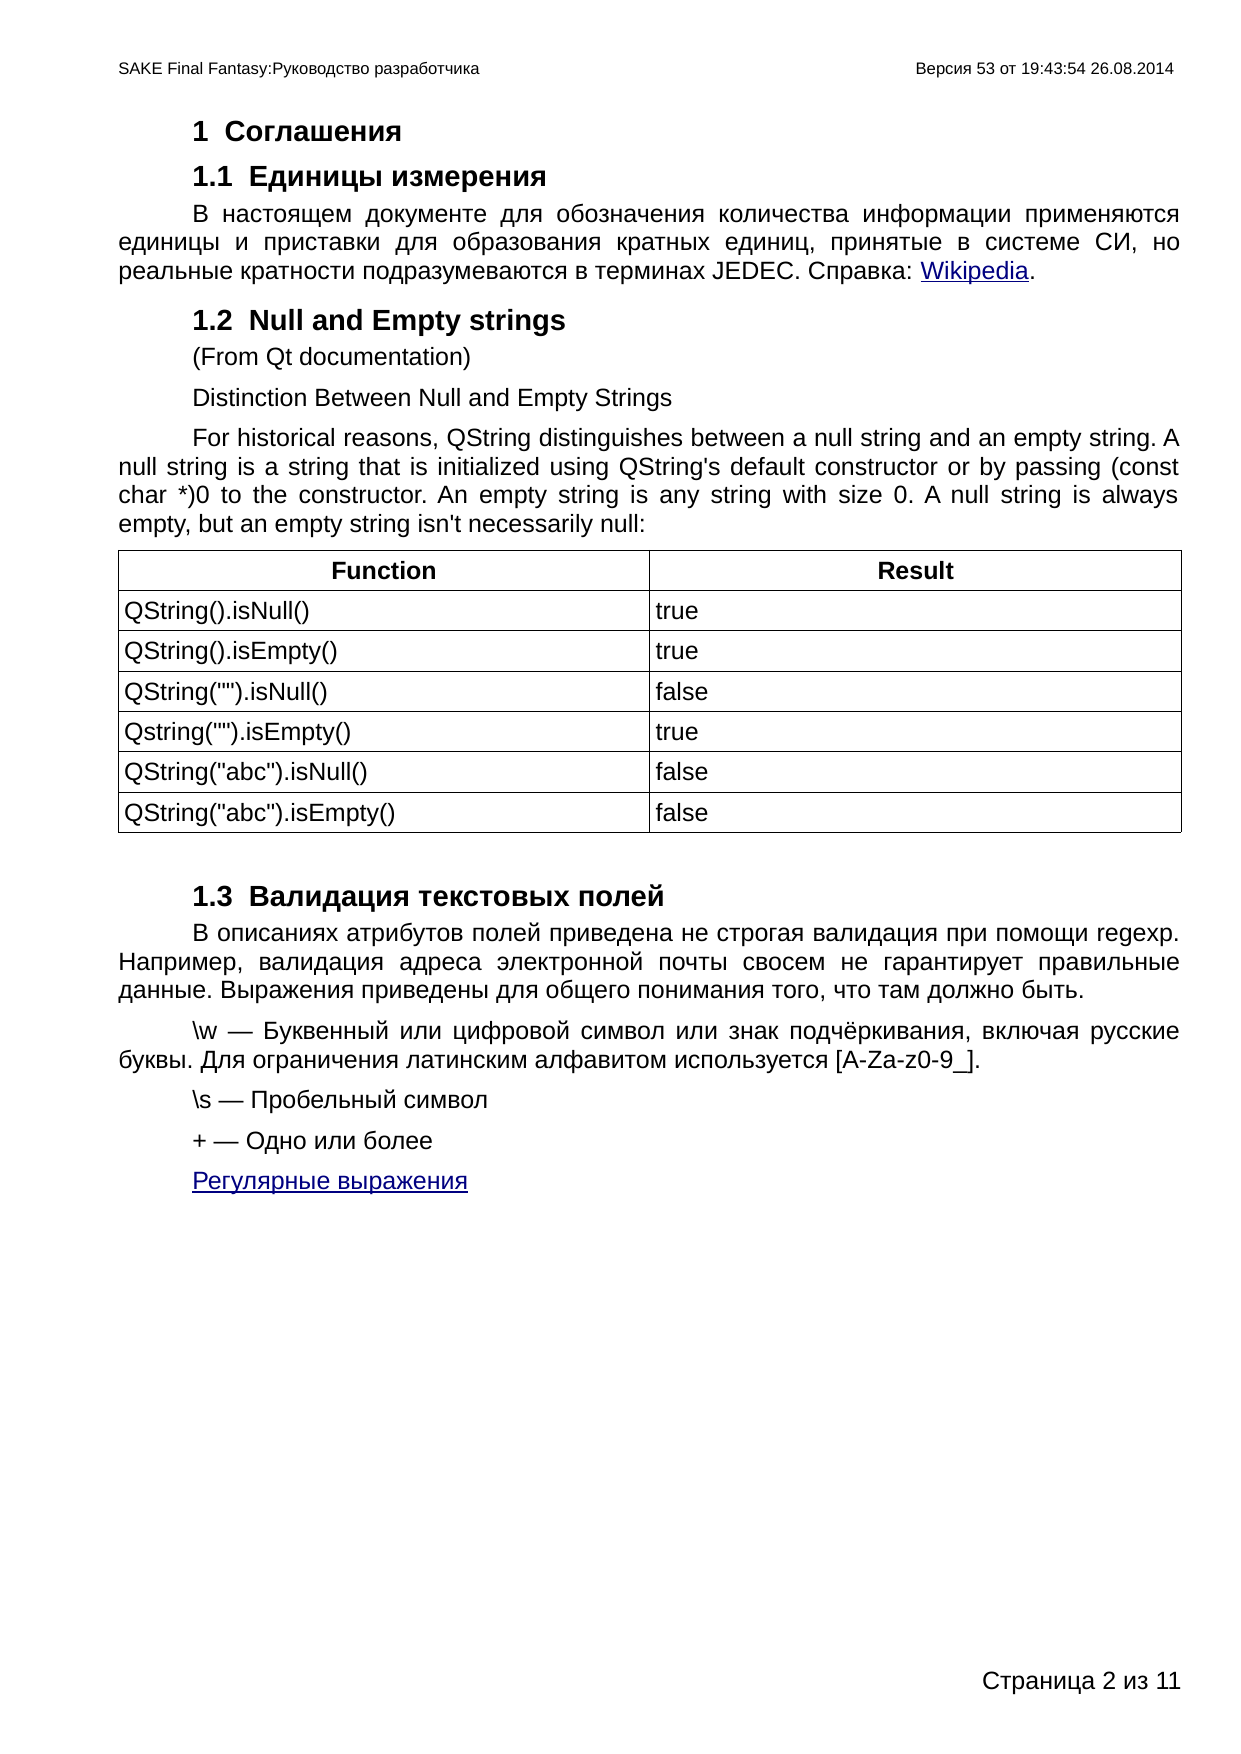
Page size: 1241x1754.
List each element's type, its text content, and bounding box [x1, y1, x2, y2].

table_cell false [650, 752, 1181, 792]
table_header Result [650, 551, 1181, 590]
table_cell true [650, 631, 1181, 671]
text Distinction Between Null and Empty Strings [118, 382, 1181, 411]
text В описаниях атрибутов полей приведена не строгая валидация при помощи regexp. Например, валидация адреса электронной почты свосем не гарантирует правильные данные. Выражения приведены для общего понимания того, что там должно быть. [118, 918, 1181, 1004]
table_cell QString("abc").isEmpty() [119, 793, 649, 832]
text \s — Пробельный символ [118, 1085, 1181, 1114]
subtitle Null and Empty strings [118, 302, 1181, 336]
table_cell Qstring("").isEmpty() [119, 712, 649, 751]
text For historical reasons, QString distinguishes between a null string and an empty string. A null string is a string that is initialized using QString's default constructor or by passing (const char *)0 to the constructor. An empty string is any string with size 0. A null string is always empty, but an empty string isn't necessarily null: [118, 423, 1181, 538]
table_cell true [650, 591, 1181, 630]
table_cell false [650, 672, 1181, 711]
text Регулярные выражения [118, 1166, 1181, 1195]
table_cell false [650, 793, 1181, 832]
text + — Одно или более [118, 1126, 1181, 1154]
table_cell QString("").isNull() [119, 672, 649, 711]
subtitle Валидация текстовых полей [118, 878, 1181, 912]
text \w — Буквенный или цифровой символ или знак подчёркивания, включая русские буквы. Для ограничения латинским алфавитом используется [A-Za-z0-9_]. [118, 1016, 1181, 1073]
subtitle Соглашения [118, 114, 1181, 147]
subtitle Единицы измерения [118, 159, 1181, 193]
text (From Qt documentation) [118, 342, 1181, 371]
table_cell QString("abc").isNull() [119, 752, 649, 792]
table_cell QString().isNull() [119, 591, 649, 630]
table_cell true [650, 712, 1181, 751]
table_cell QString().isEmpty() [119, 631, 649, 671]
text В настоящем документе для обозначения количества информации применяются единицы и приставки для образования кратных единиц, принятые в системе СИ, но реальные кратности подразумеваются в терминах JEDEC. Справка: Wikipedia. [118, 198, 1181, 285]
table_header Function [119, 551, 649, 590]
